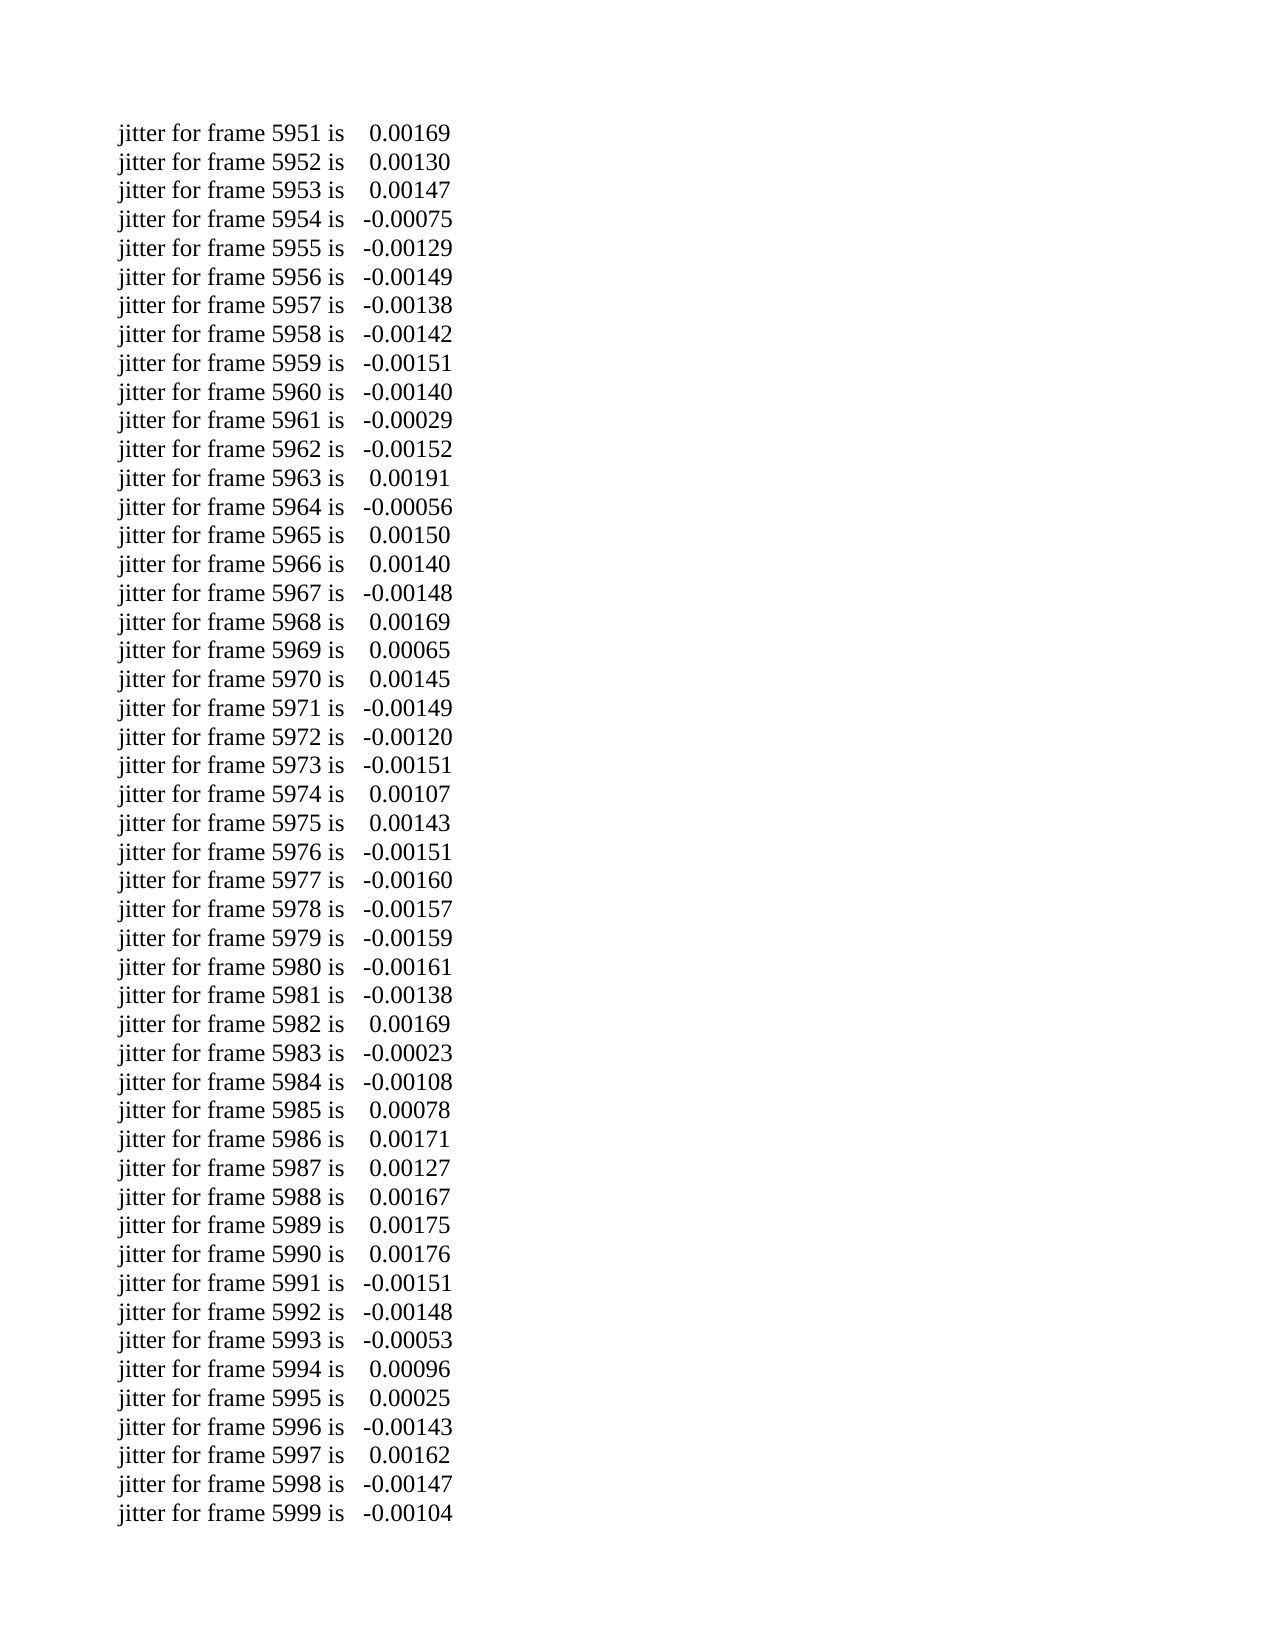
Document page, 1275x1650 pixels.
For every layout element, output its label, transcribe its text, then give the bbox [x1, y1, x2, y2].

text jitter for frame 5985 is 0.00078 [118, 1096, 1157, 1124]
text jitter for frame 5986 is 0.00171 [118, 1124, 1157, 1153]
text jitter for frame 5993 is -0.00053 [118, 1326, 1157, 1354]
text jitter for frame 5955 is -0.00129 [118, 233, 1157, 262]
text jitter for frame 5978 is -0.00157 [118, 894, 1157, 923]
text jitter for frame 5974 is 0.00107 [118, 779, 1157, 808]
text jitter for frame 5980 is -0.00161 [118, 952, 1157, 981]
text jitter for frame 5966 is 0.00140 [118, 549, 1157, 578]
text jitter for frame 5965 is 0.00150 [118, 521, 1157, 549]
text jitter for frame 5994 is 0.00096 [118, 1354, 1157, 1383]
text jitter for frame 5989 is 0.00175 [118, 1211, 1157, 1239]
text jitter for frame 5960 is -0.00140 [118, 377, 1157, 406]
text jitter for frame 5987 is 0.00127 [118, 1153, 1157, 1182]
text jitter for frame 5975 is 0.00143 [118, 808, 1157, 837]
text jitter for frame 5956 is -0.00149 [118, 262, 1157, 291]
text jitter for frame 5984 is -0.00108 [118, 1067, 1157, 1096]
text jitter for frame 5963 is 0.00191 [118, 463, 1157, 492]
text jitter for frame 5979 is -0.00159 [118, 923, 1157, 952]
text jitter for frame 5999 is -0.00104 [118, 1498, 1157, 1527]
text jitter for frame 5990 is 0.00176 [118, 1239, 1157, 1268]
text jitter for frame 5992 is -0.00148 [118, 1297, 1157, 1326]
text jitter for frame 5959 is -0.00151 [118, 348, 1157, 377]
text jitter for frame 5957 is -0.00138 [118, 291, 1157, 319]
text jitter for frame 5976 is -0.00151 [118, 837, 1157, 866]
text jitter for frame 5996 is -0.00143 [118, 1412, 1157, 1441]
text jitter for frame 5968 is 0.00169 [118, 607, 1157, 636]
text jitter for frame 5970 is 0.00145 [118, 664, 1157, 693]
text jitter for frame 5953 is 0.00147 [118, 176, 1157, 204]
text jitter for frame 5951 is 0.00169 [118, 118, 1157, 147]
text jitter for frame 5981 is -0.00138 [118, 981, 1157, 1009]
text jitter for frame 5982 is 0.00169 [118, 1009, 1157, 1038]
text jitter for frame 5952 is 0.00130 [118, 147, 1157, 176]
text jitter for frame 5997 is 0.00162 [118, 1441, 1157, 1469]
text jitter for frame 5972 is -0.00120 [118, 722, 1157, 751]
text jitter for frame 5967 is -0.00148 [118, 578, 1157, 607]
text jitter for frame 5998 is -0.00147 [118, 1469, 1157, 1498]
text jitter for frame 5971 is -0.00149 [118, 693, 1157, 722]
text jitter for frame 5977 is -0.00160 [118, 866, 1157, 894]
text jitter for frame 5969 is 0.00065 [118, 636, 1157, 664]
text jitter for frame 5991 is -0.00151 [118, 1268, 1157, 1297]
text jitter for frame 5964 is -0.00056 [118, 492, 1157, 521]
text jitter for frame 5958 is -0.00142 [118, 319, 1157, 348]
text jitter for frame 5954 is -0.00075 [118, 204, 1157, 233]
text jitter for frame 5961 is -0.00029 [118, 406, 1157, 434]
text jitter for frame 5988 is 0.00167 [118, 1182, 1157, 1211]
text jitter for frame 5983 is -0.00023 [118, 1038, 1157, 1067]
text jitter for frame 5962 is -0.00152 [118, 434, 1157, 463]
text jitter for frame 5995 is 0.00025 [118, 1383, 1157, 1412]
text jitter for frame 5973 is -0.00151 [118, 751, 1157, 779]
